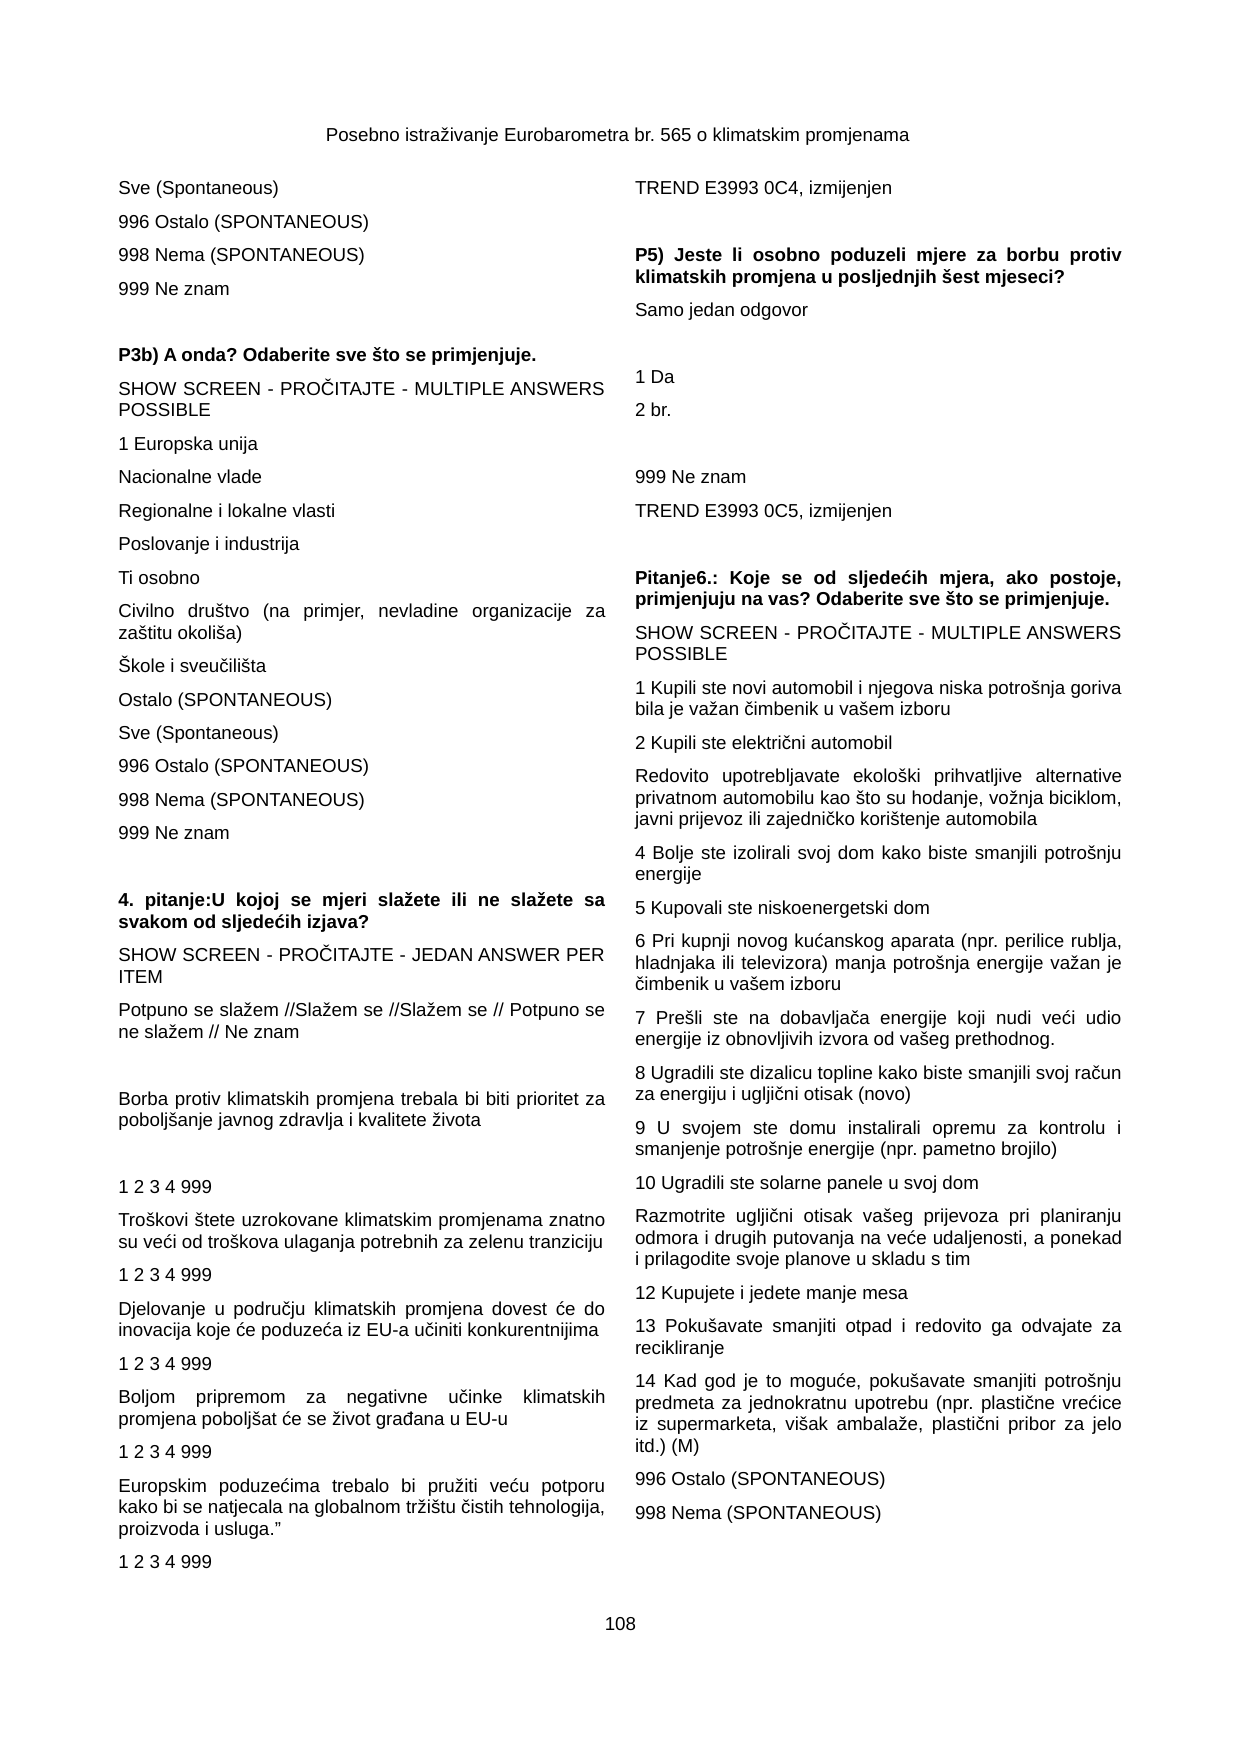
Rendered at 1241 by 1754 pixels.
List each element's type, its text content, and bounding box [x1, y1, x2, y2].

text 4 Bolje ste izolirali svoj dom kako biste smanjili potrošnju energije [635, 841, 1122, 884]
text P5) Jeste li osobno poduzeli mjere za borbu protiv klimatskih promjena u posljednjih šest mjeseci? [635, 244, 1122, 287]
text 8 Ugradili ste dizalicu topline kako biste smanjili svoj račun za energiju i ugljični otisak (novo) [635, 1061, 1122, 1104]
text 5 Kupovali ste niskoenergetski dom [635, 896, 1122, 918]
text Redovito upotrebljavate ekološki prihvatljive alternative privatnom automobilu kao što su hodanje, vožnja biciklom, javni prijevoz ili zajedničko korištenje automobila [635, 765, 1122, 829]
text Djelovanje u području klimatskih promjena dovest će do inovacija koje će poduzeća iz EU-a učiniti konkurentnijima [118, 1298, 605, 1341]
text 996 Ostalo (SPONTANEOUS) [118, 755, 605, 777]
text SHOW SCREEN - PROČITAJTE - JEDAN ANSWER PER ITEM [118, 944, 605, 987]
text 998 Nema (SPONTANEOUS) [635, 1501, 1122, 1523]
text Boljom pripremom za negativne učinke klimatskih promjena poboljšat će se život građana u EU-u [118, 1386, 605, 1429]
text 12 Kupujete i jedete manje mesa [635, 1281, 1122, 1303]
text Ostalo (SPONTANEOUS) [118, 688, 605, 710]
text Regionalne i lokalne vlasti [118, 499, 605, 521]
text 996 Ostalo (SPONTANEOUS) [118, 211, 605, 232]
text Samo jedan odgovor [635, 299, 1122, 321]
text P3b) A onda? Odaberite sve što se primjenjuje. [118, 344, 605, 366]
text Ti osobno [118, 566, 605, 588]
text 9 U svojem ste domu instalirali opremu za kontrolu i smanjenje potrošnje energije (npr. pametno brojilo) [635, 1116, 1122, 1159]
text 2 Kupili ste električni automobil [635, 731, 1122, 753]
text Borba protiv klimatskih promjena trebala bi biti prioritet za poboljšanje javnog zdravlja i kvalitete života [118, 1087, 605, 1131]
text 1 2 3 4 999 [118, 1551, 605, 1573]
text 996 Ostalo (SPONTANEOUS) [635, 1468, 1122, 1489]
text 999 Ne znam [118, 822, 605, 844]
text 1 2 3 4 999 [118, 1264, 605, 1286]
text SHOW SCREEN - PROČITAJTE - MULTIPLE ANSWERS POSSIBLE [635, 621, 1122, 664]
text 6 Pri kupnji novog kućanskog aparata (npr. perilice rublja, hladnjaka ili televizora) manja potrošnja energije važan je čimbenik u vašem izboru [635, 930, 1122, 994]
text Razmotrite ugljični otisak vašeg prijevoza pri planiranju odmora i drugih putovanja na veće udaljenosti, a ponekad i prilagodite svoje planove u skladu s tim [635, 1205, 1122, 1269]
text Sve (Spontaneous) [118, 722, 605, 743]
text 10 Ugradili ste solarne panele u svoj dom [635, 1171, 1122, 1193]
text Nacionalne vlade [118, 466, 605, 488]
text Pitanje6.: Koje se od sljedećih mjera, ako postoje, primjenjuju na vas? Odaberite sve što se primjenjuje. [635, 566, 1122, 609]
text 1 Da [635, 366, 1122, 387]
text Škole i sveučilišta [118, 655, 605, 676]
text 1 Europska unija [118, 433, 605, 454]
text 1 Kupili ste novi automobil i njegova niska potrošnja goriva bila je važan čimbenik u vašem izboru [635, 676, 1122, 719]
text Poslovanje i industrija [118, 533, 605, 554]
text 7 Prešli ste na dobavljača energije koji nudi veći udio energije iz obnovljivih izvora od vašeg prethodnog. [635, 1006, 1122, 1049]
text 1 2 3 4 999 [118, 1176, 605, 1197]
text SHOW SCREEN - PROČITAJTE - MULTIPLE ANSWERS POSSIBLE [118, 378, 605, 421]
text 2 br. [635, 399, 1122, 421]
text Europskim poduzećima trebalo bi pružiti veću potporu kako bi se natjecala na globalnom tržištu čistih tehnologija, proizvoda i usluga.” [118, 1474, 605, 1539]
text 999 Ne znam [635, 466, 1122, 488]
text Sve (Spontaneous) [118, 177, 605, 199]
text 999 Ne znam [118, 277, 605, 299]
text 14 Kad god je to moguće, pokušavate smanjiti potrošnju predmeta za jednokratnu upotrebu (npr. plastične vrećice iz supermarketa, višak ambalaže, plastični pribor za jelo itd.) (M) [635, 1370, 1122, 1456]
text 1 2 3 4 999 [118, 1353, 605, 1374]
text 1 2 3 4 999 [118, 1441, 605, 1463]
text TREND E3993 0C5, izmijenjen [635, 499, 1122, 521]
text Potpuno se slažem //Slažem se //Slažem se // Potpuno se ne slažem // Ne znam [118, 999, 605, 1042]
text TREND E3993 0C4, izmijenjen [635, 177, 1122, 199]
text Civilno društvo (na primjer, nevladine organizacije za zaštitu okoliša) [118, 600, 605, 643]
text Troškovi štete uzrokovane klimatskim promjenama znatno su veći od troškova ulaganja potrebnih za zelenu tranziciju [118, 1209, 605, 1252]
text 13 Pokušavate smanjiti otpad i redovito ga odvajate za recikliranje [635, 1315, 1122, 1358]
text 998 Nema (SPONTANEOUS) [118, 244, 605, 266]
text 4. pitanje:U kojoj se mjeri slažete ili ne slažete sa svakom od sljedećih izjava? [118, 889, 605, 932]
text 998 Nema (SPONTANEOUS) [118, 789, 605, 810]
